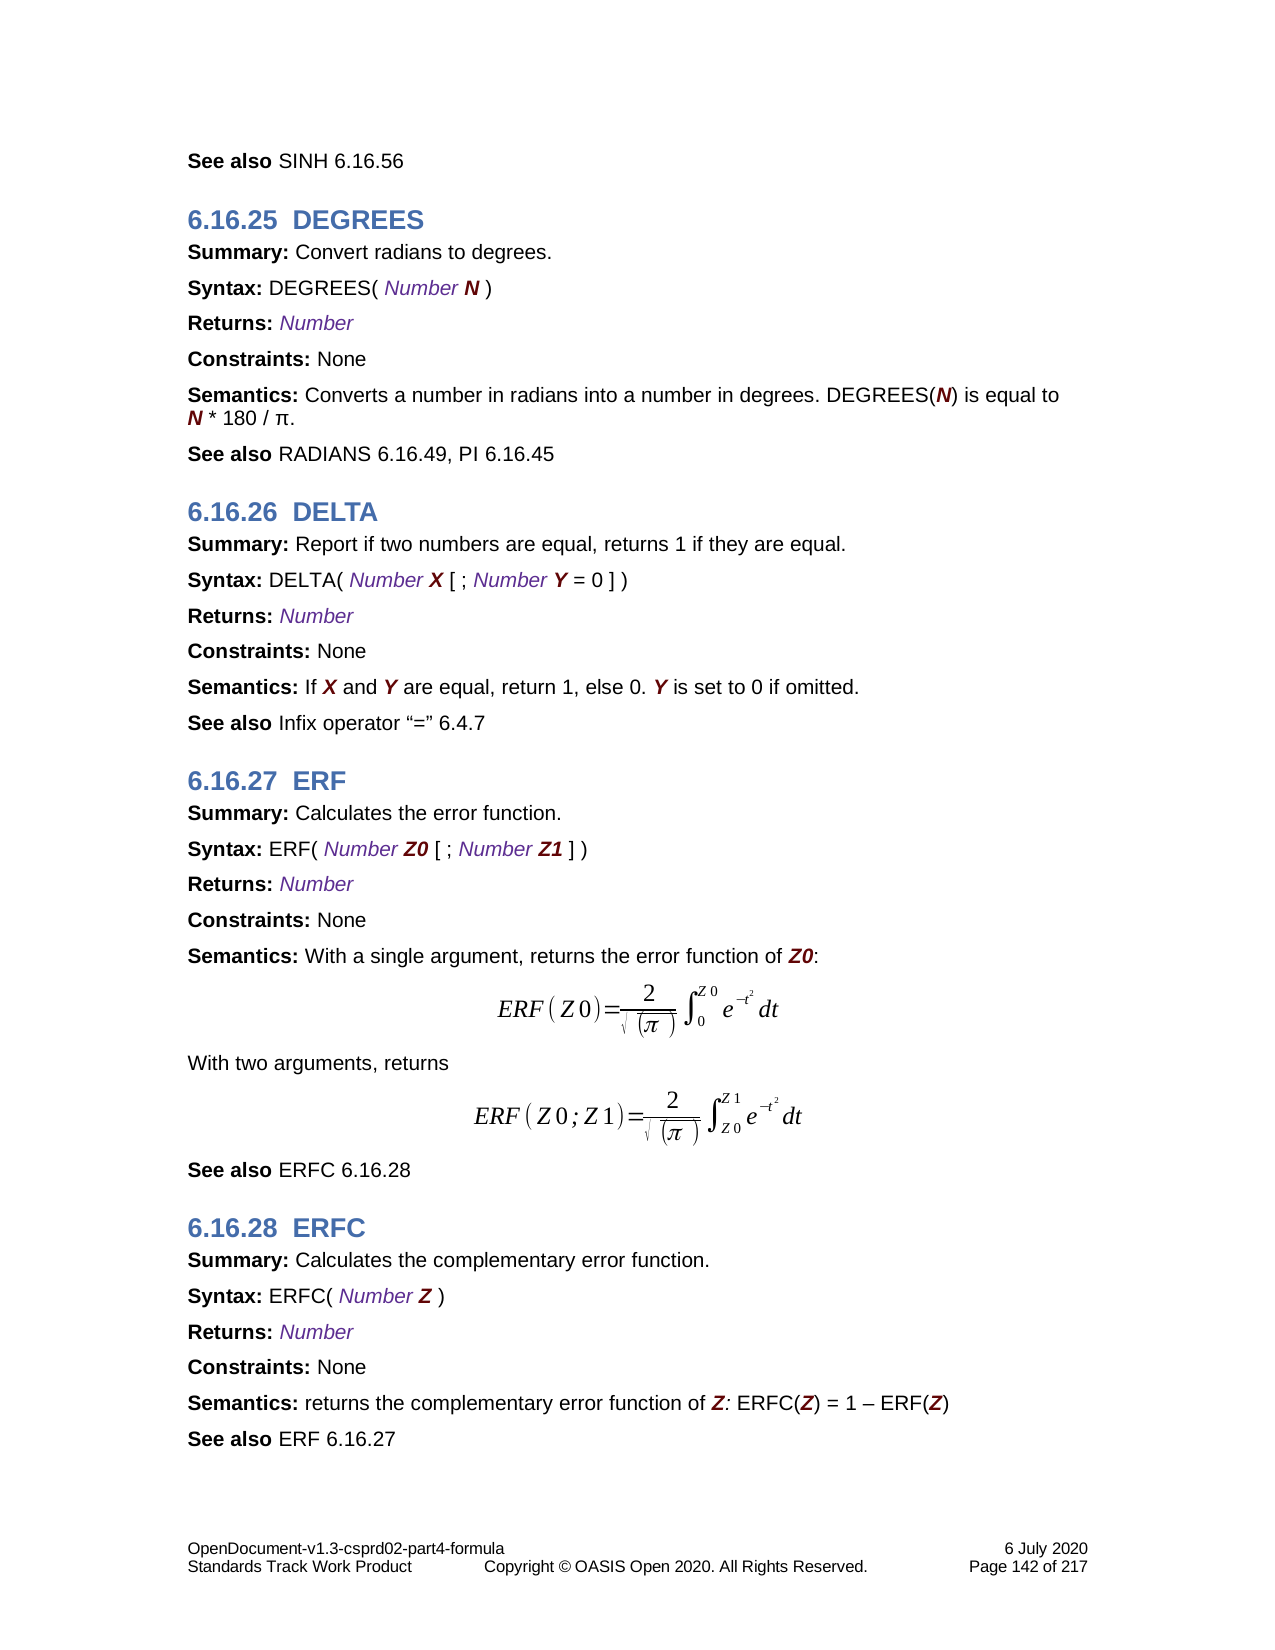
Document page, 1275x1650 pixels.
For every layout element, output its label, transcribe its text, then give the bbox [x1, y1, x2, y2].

subtitle ERFC [187, 1213, 1088, 1243]
text Syntax: ERF( Number Z0 [ ; Number Z1 ] ) [187, 837, 1088, 861]
text Returns: Number [187, 1320, 1088, 1344]
text Semantics: Converts a number in radians into a number in degrees. DEGREES(N) is equal to N * 180 / π. [187, 383, 1088, 430]
text Summary: Report if two numbers are equal, returns 1 if they are equal. [187, 533, 1088, 556]
text Semantics: With a single argument, returns the error function of Z0: [187, 944, 1088, 968]
text Summary: Calculates the error function. [187, 802, 1088, 825]
text Constraints: None [187, 908, 1088, 932]
text See also ERF 6.16.27 [187, 1427, 1088, 1451]
text Semantics: If X and Y are equal, return 1, else 0. Y is set to 0 if omitted. [187, 675, 1088, 699]
text See also ERFC 6.16.28 [187, 1158, 1088, 1182]
text Syntax: ERFC( Number Z ) [187, 1284, 1088, 1308]
text See also SINH 6.16.56 [187, 150, 1088, 173]
subtitle ERF [187, 766, 1088, 796]
text Returns: Number [187, 312, 1088, 335]
subtitle DEGREES [187, 204, 1088, 234]
text Constraints: None [187, 347, 1088, 371]
subtitle DELTA [187, 497, 1088, 527]
text Summary: Convert radians to degrees. [187, 241, 1088, 264]
text Constraints: None [187, 640, 1088, 663]
text With two arguments, returns [187, 1051, 1088, 1075]
text Returns: Number [187, 873, 1088, 896]
text Syntax: DELTA( Number X [ ; Number Y = 0 ] ) [187, 568, 1088, 592]
text Summary: Calculates the complementary error function. [187, 1249, 1088, 1272]
text Constraints: None [187, 1356, 1088, 1379]
text Semantics: returns the complementary error function of Z: ERFC(Z) = 1 – ERF(Z) [187, 1391, 1088, 1415]
text Returns: Number [187, 604, 1088, 628]
text See also RADIANS 6.16.49, PI 6.16.45 [187, 442, 1088, 466]
text See also Infix operator “=” 6.4.7 [187, 711, 1088, 734]
text Syntax: DEGREES( Number N ) [187, 276, 1088, 300]
